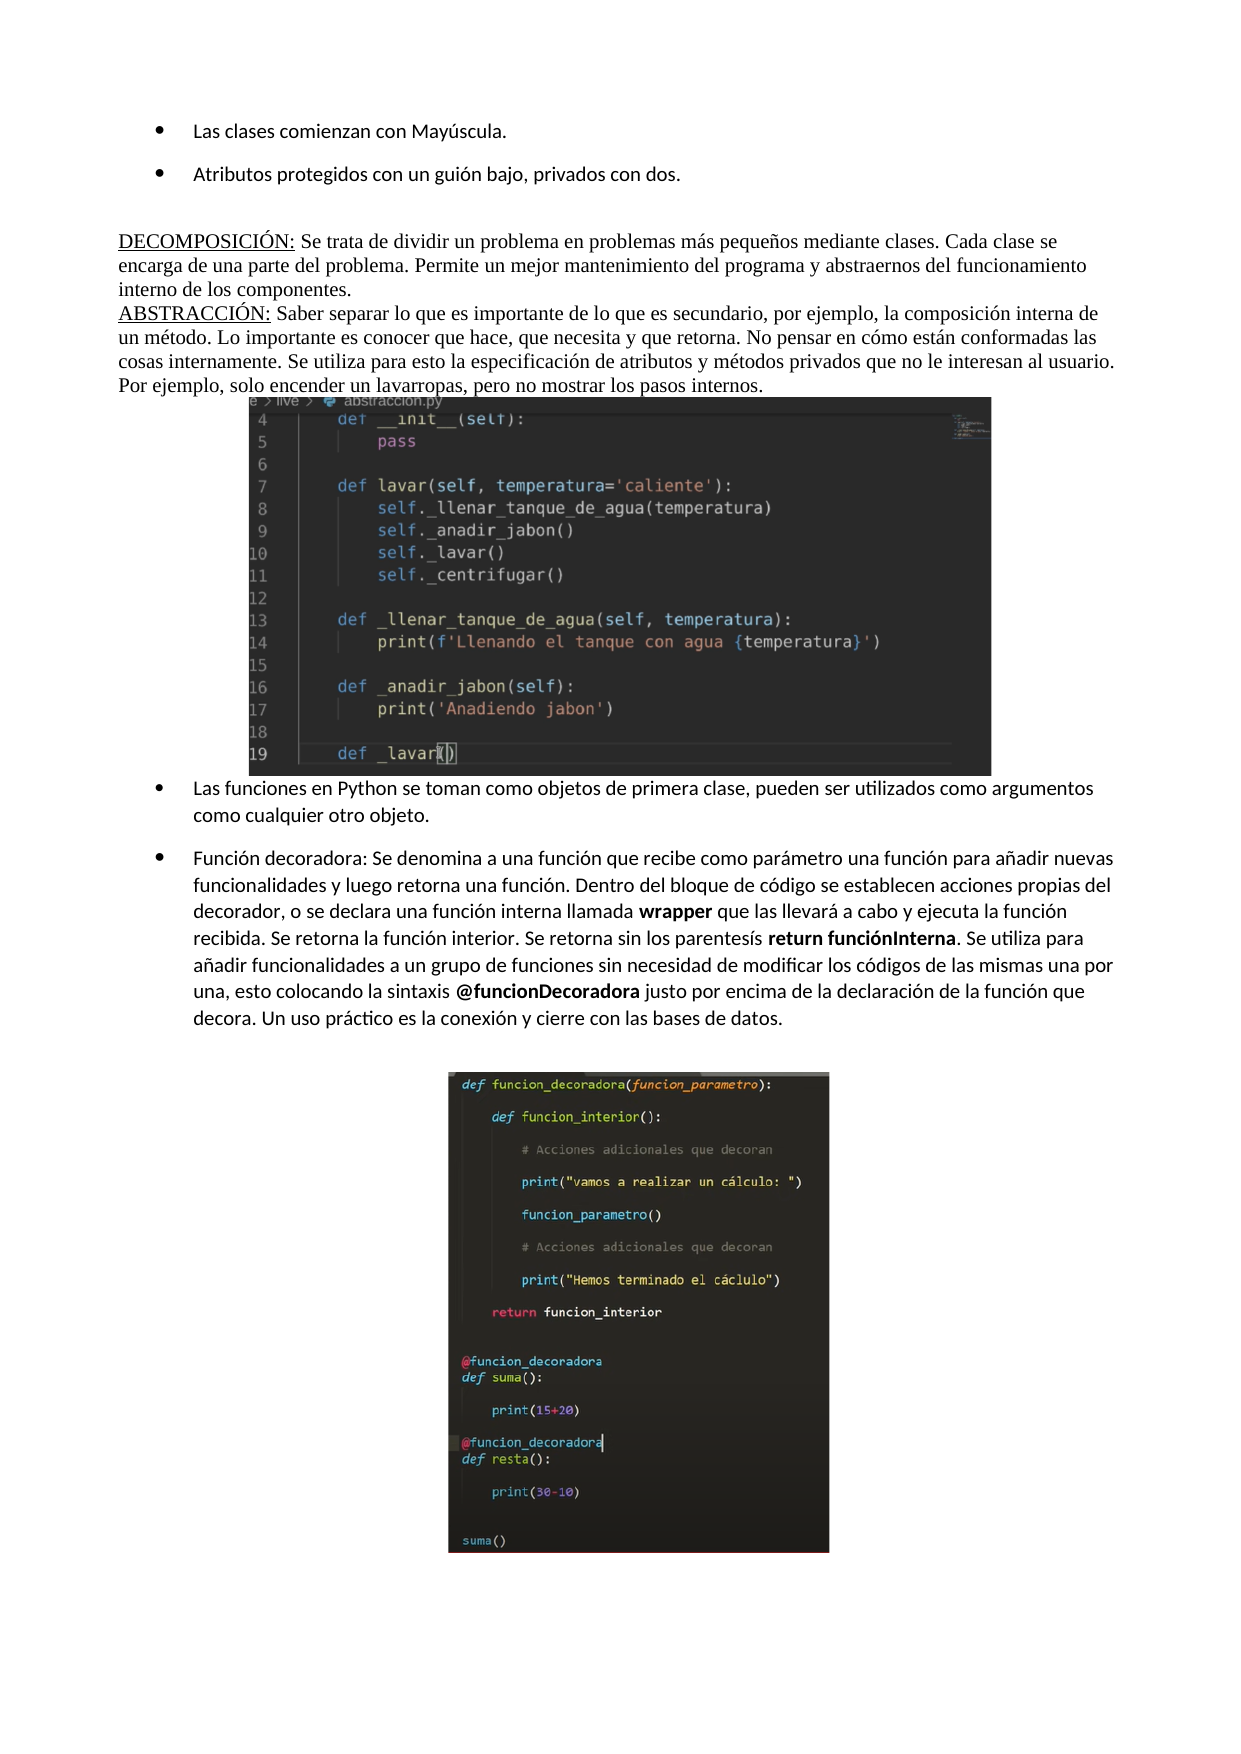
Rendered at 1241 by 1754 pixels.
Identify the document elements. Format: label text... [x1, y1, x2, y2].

list Atributos protegidos con un guión bajo, privados con dos. [156, 161, 1122, 187]
text ABSTRACCIÓN: Saber separar lo que es importante de lo que es secundario, por ejemplo, la composición interna de un método. Lo importante es conocer que hace, que necesita y que retorna. No pensar en cómo están conformadas las cosas internamente. Se utiliza para esto la especificación de atributos y métodos privados que no le interesan al usuario. Por ejemplo, solo encender un lavarropas, pero no mostrar los pasos internos. [118, 301, 1122, 397]
list Las clases comienzan con Mayúscula. [156, 118, 1122, 143]
list Las funciones en Python se toman como objetos de primera clase, pueden ser utilizados como argumentos como cualquier otro objeto. [156, 775, 1122, 827]
text DECOMPOSICIÓN: Se trata de dividir un problema en problemas más pequeños mediante clases. Cada clase se encarga de una parte del problema. Permite un mejor mantenimiento del programa y abstraernos del funcionamiento interno de los componentes. [118, 229, 1122, 301]
list Función decoradora: Se denomina a una función que recibe como parámetro una función para añadir nuevas funcionalidades y luego retorna una función. Dentro del bloque de código se establecen acciones propias del decorador, o se declara una función interna llamada wrapper que las llevará a cabo y ejecuta la función recibida. Se retorna la función interior. Se retorna sin los parentesís return funciónInterna. Se utiliza para añadir funcionalidades a un grupo de funciones sin necesidad de modificar los códigos de las mismas una por una, esto colocando la sintaxis @funcionDecoradora justo por encima de la declaración de la función que decora. Un uso práctico es la conexión y cierre con las bases de datos. [156, 845, 1122, 1031]
